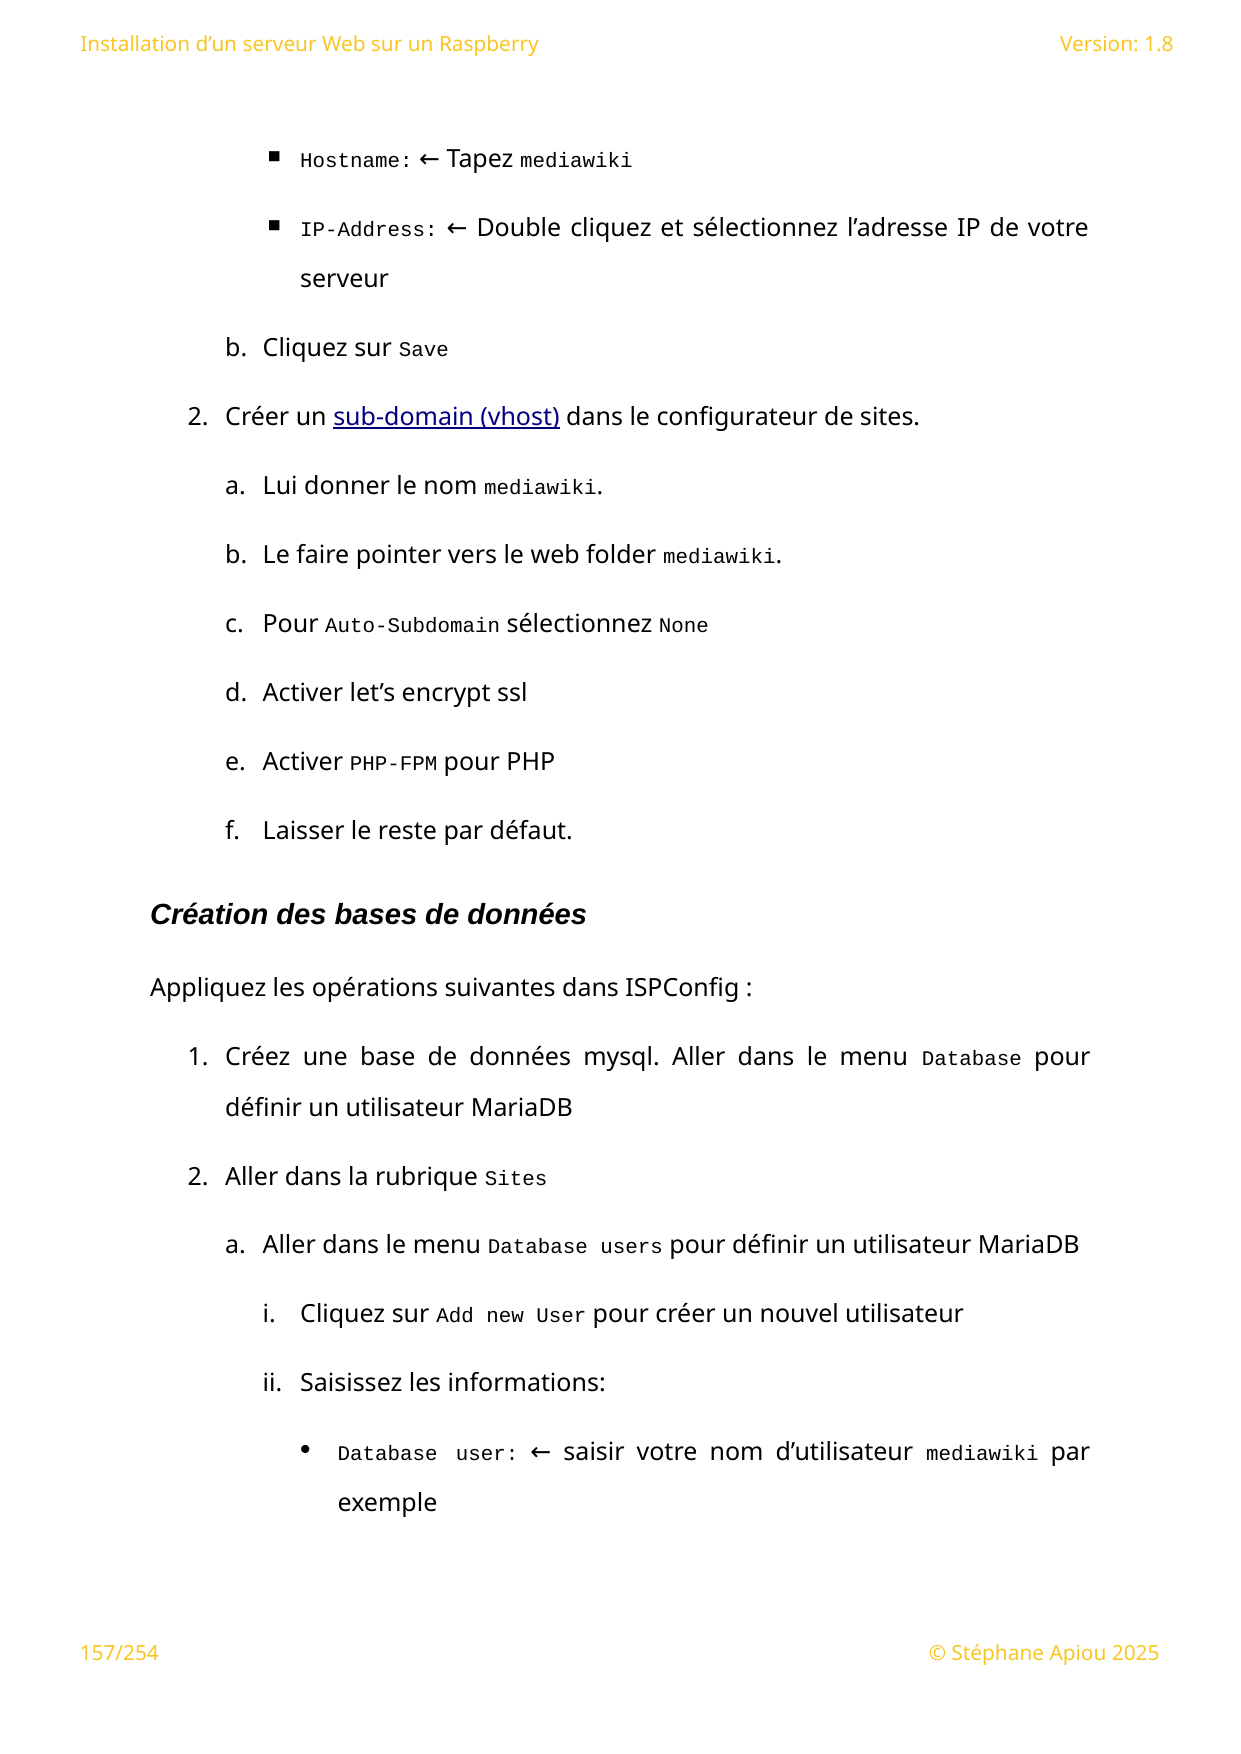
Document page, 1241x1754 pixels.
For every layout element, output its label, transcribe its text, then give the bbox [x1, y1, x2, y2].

list Database user: ← saisir votre nom d’utilisateur mediawiki par exemple [300, 1434, 1090, 1519]
list Créez une base de données mysql. Aller dans le menu Database pour définir un utilisateur MariaDB [187, 1038, 1090, 1123]
list Pour Auto-Subdomain sélectionnez None [225, 606, 1090, 639]
list IP-Address: ← Double cliquez et sélectionnez l’adresse IP de votre serveur [262, 210, 1090, 295]
subtitle Création des bases de données [150, 897, 1090, 931]
list Activer let’s encrypt ssl [225, 674, 1090, 708]
list Lui donner le nom mediawiki. [225, 468, 1090, 502]
list Créer un sub-domain (vhost) dans le configurateur de sites. [187, 399, 1090, 433]
list Aller dans le menu Database users pour définir un utilisateur MariaDB [225, 1227, 1090, 1261]
text Appliquez les opérations suivantes dans ISPConfig : [150, 969, 1090, 1003]
list Saisissez les informations: [262, 1365, 1090, 1399]
list Activer PHP-FPM pour PHP [225, 743, 1090, 777]
list Hostname: ← Tapez mediawiki [262, 141, 1090, 175]
list Laisser le reste par défaut. [225, 812, 1090, 846]
list Cliquez sur Add new User pour créer un nouvel utilisateur [262, 1296, 1090, 1330]
list Le faire pointer vers le web folder mediawiki. [225, 537, 1090, 571]
list Cliquez sur Save [225, 330, 1090, 364]
list Aller dans la rubrique Sites [187, 1158, 1090, 1192]
